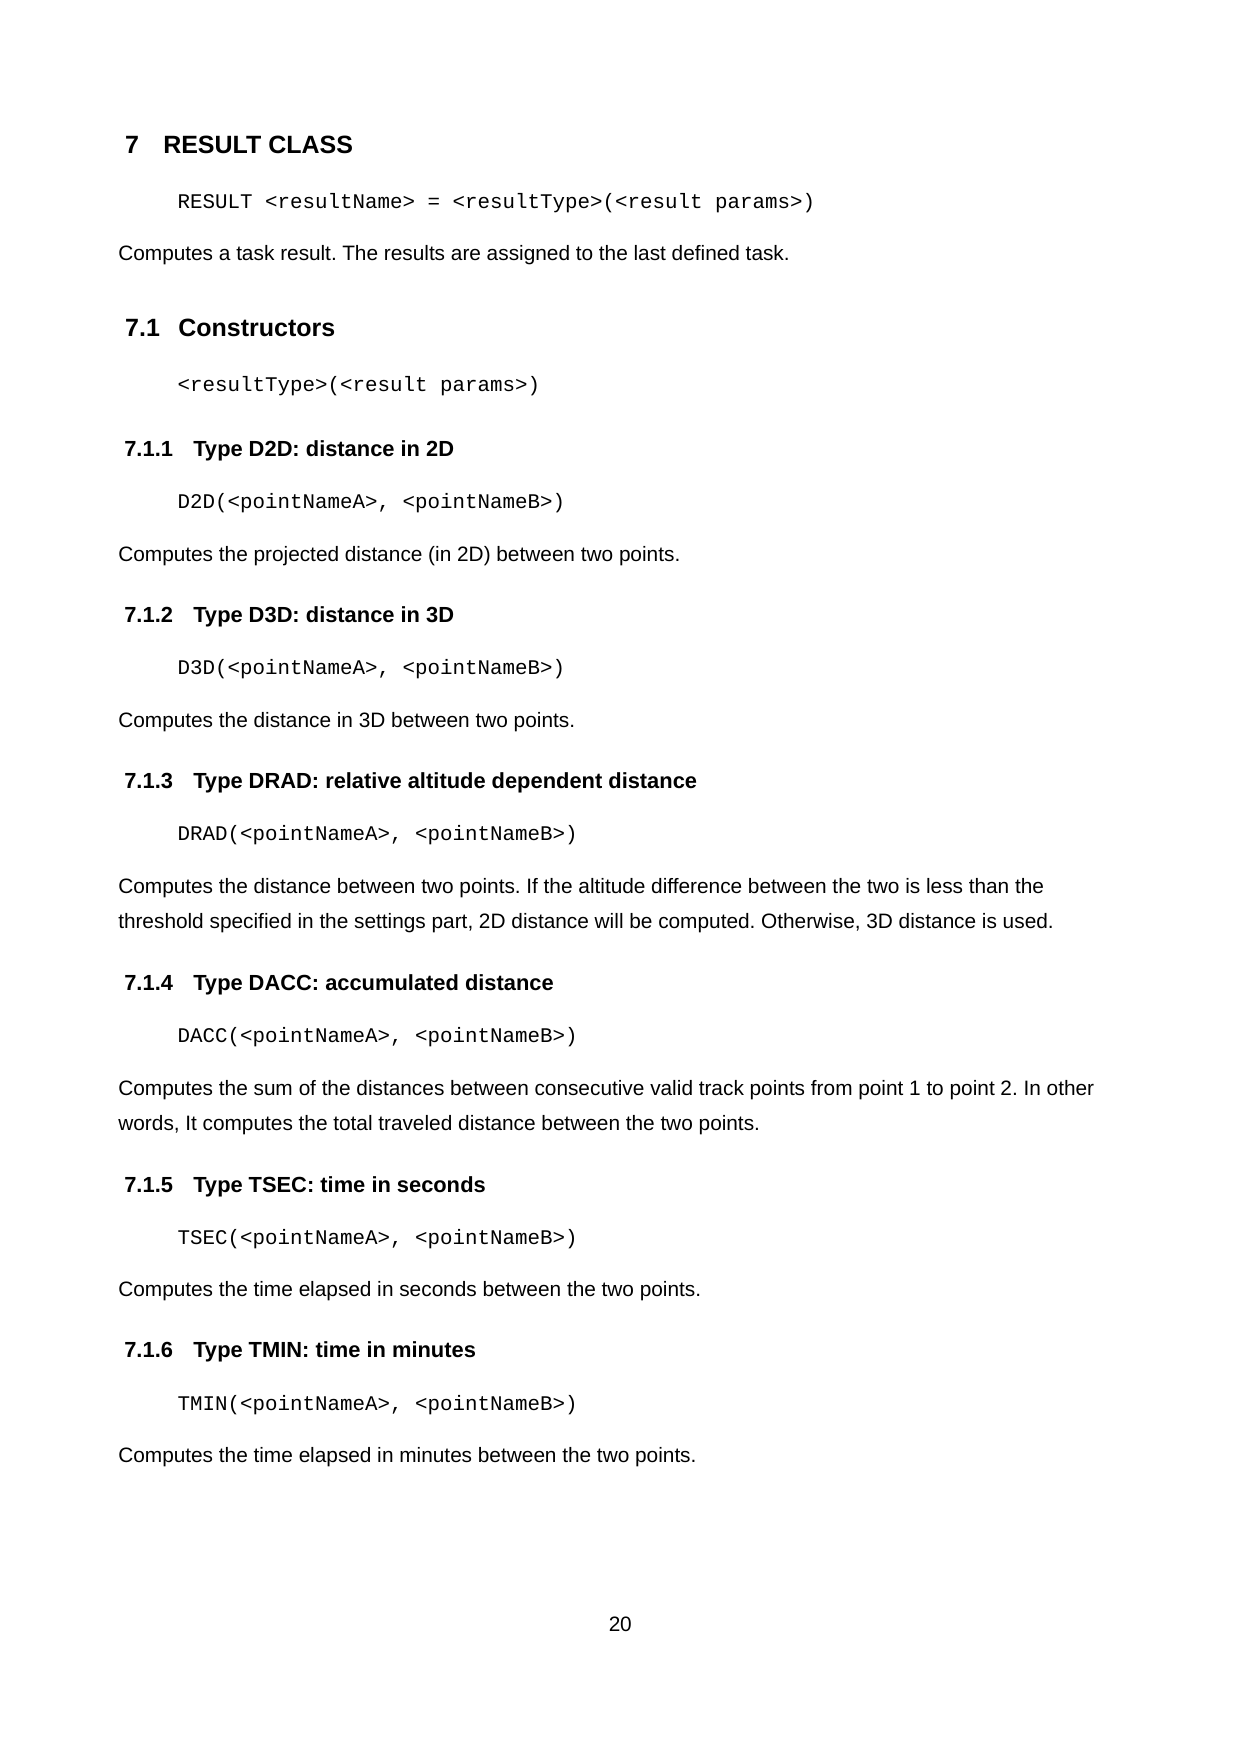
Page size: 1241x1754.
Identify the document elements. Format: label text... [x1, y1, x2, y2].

subtitle Constructors [118, 313, 1122, 342]
subtitle Type DACC: accumulated distance [118, 969, 1122, 995]
subtitle Type TMIN: time in minutes [118, 1337, 1122, 1363]
text D2D(<pointNameA>, <pointNameB>) [177, 491, 1063, 515]
text DACC(<pointNameA>, <pointNameB>) [177, 1025, 1063, 1049]
subtitle Type DRAD: relative altitude dependent distance [118, 768, 1122, 793]
subtitle Type TSEC: time in seconds [118, 1171, 1122, 1197]
text Computes the projected distance (in 2D) between two points. [118, 542, 1122, 566]
text Computes the distance in 3D between two points. [118, 707, 1122, 731]
subtitle Type D2D: distance in 2D [118, 436, 1122, 461]
text DRAD(<pointNameA>, <pointNameB>) [177, 823, 1063, 847]
text <resultType>(<result params>) [177, 374, 1063, 397]
text Computes the distance between two points. If the altitude difference between the two is less than the threshold specified in the settings part, 2D distance will be computed. Otherwise, 3D distance is used. [118, 873, 1122, 933]
text Computes a task result. The results are assigned to the last defined task. [118, 241, 1122, 265]
text TSEC(<pointNameA>, <pointNameB>) [177, 1227, 1063, 1251]
text Computes the sum of the distances between consecutive valid track points from point 1 to point 2. In other words, It computes the total traveled distance between the two points. [118, 1075, 1122, 1135]
text Computes the time elapsed in minutes between the two points. [118, 1443, 1122, 1467]
text Computes the time elapsed in seconds between the two points. [118, 1277, 1122, 1301]
text D3D(<pointNameA>, <pointNameB>) [177, 657, 1063, 681]
text RESULT <resultName> = <resultType>(<result params>) [177, 191, 1063, 214]
subtitle RESULT class [118, 130, 1122, 159]
text TMIN(<pointNameA>, <pointNameB>) [177, 1393, 1063, 1417]
subtitle Type D3D: distance in 3D [118, 602, 1122, 627]
